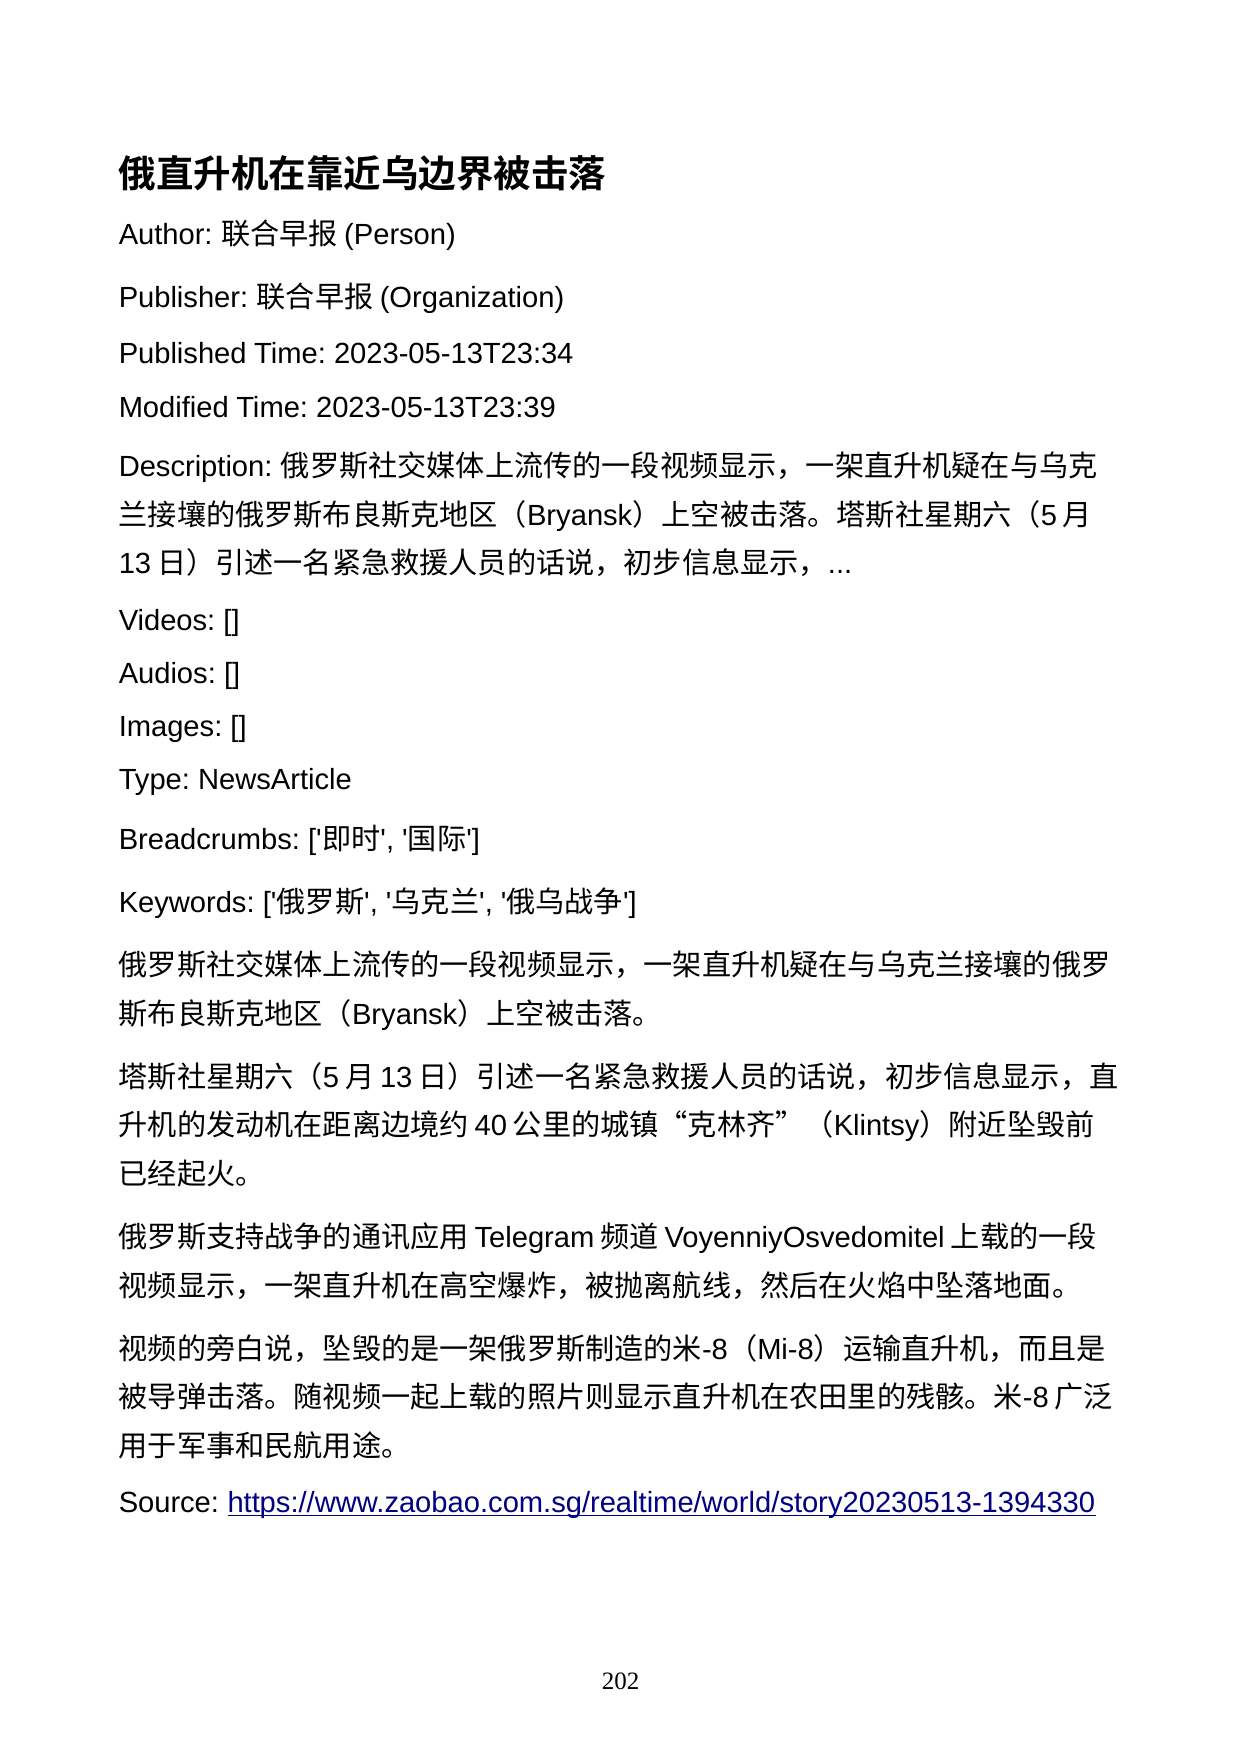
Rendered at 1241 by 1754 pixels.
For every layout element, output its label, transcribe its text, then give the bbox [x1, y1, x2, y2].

text Images: [] [118, 709, 1122, 743]
text Videos: [] [118, 603, 1122, 637]
text Keywords: ['俄罗斯', '乌克兰', '俄乌战争'] [118, 879, 1122, 921]
text Published Time: 2023-05-13T23:34 [118, 337, 1122, 370]
text Publisher: 联合早报 (Organization) [118, 273, 1122, 316]
text Author: 联合早报 (Person) [118, 210, 1122, 253]
text 俄罗斯支持战争的通讯应用Telegram频道VoyenniyOsvedomitel上载的一段视频显示，一架直升机在高空爆炸，被抛离航线，然后在火焰中坠落地面。 [118, 1214, 1122, 1304]
text Modified Time: 2023-05-13T23:39 [118, 390, 1122, 423]
text Description: 俄罗斯社交媒体上流传的一段视频显示，一架直升机疑在与乌克兰接壤的俄罗斯布良斯克地区（Bryansk）上空被击落。塔斯社星期六（5月13日）引述一名紧急救援人员的话说，初步信息显示，... [118, 443, 1122, 582]
text 塔斯社星期六（5月13日）引述一名紧急救援人员的话说，初步信息显示，直升机的发动机在距离边境约40公里的城镇“克林齐”（Klintsy）附近坠毁前已经起火。 [118, 1053, 1122, 1193]
text 视频的旁白说，坠毁的是一架俄罗斯制造的米-8（Mi-8）运输直升机，而且是被导弹击落。随视频一起上载的照片则显示直升机在农田里的残骸。米-8广泛用于军事和民航用途。 [118, 1325, 1122, 1465]
text Source: https://www.zaobao.com.sg/realtime/world/story20230513-1394330 [118, 1486, 1122, 1519]
subtitle 俄直升机在靠近乌边界被击落 [118, 143, 1122, 198]
text Type: NewsArticle [118, 762, 1122, 796]
text Breadcrumbs: ['即时', '国际'] [118, 816, 1122, 858]
text Audios: [] [118, 656, 1122, 690]
text 俄罗斯社交媒体上流传的一段视频显示，一架直升机疑在与乌克兰接壤的俄罗斯布良斯克地区（Bryansk）上空被击落。 [118, 942, 1122, 1033]
